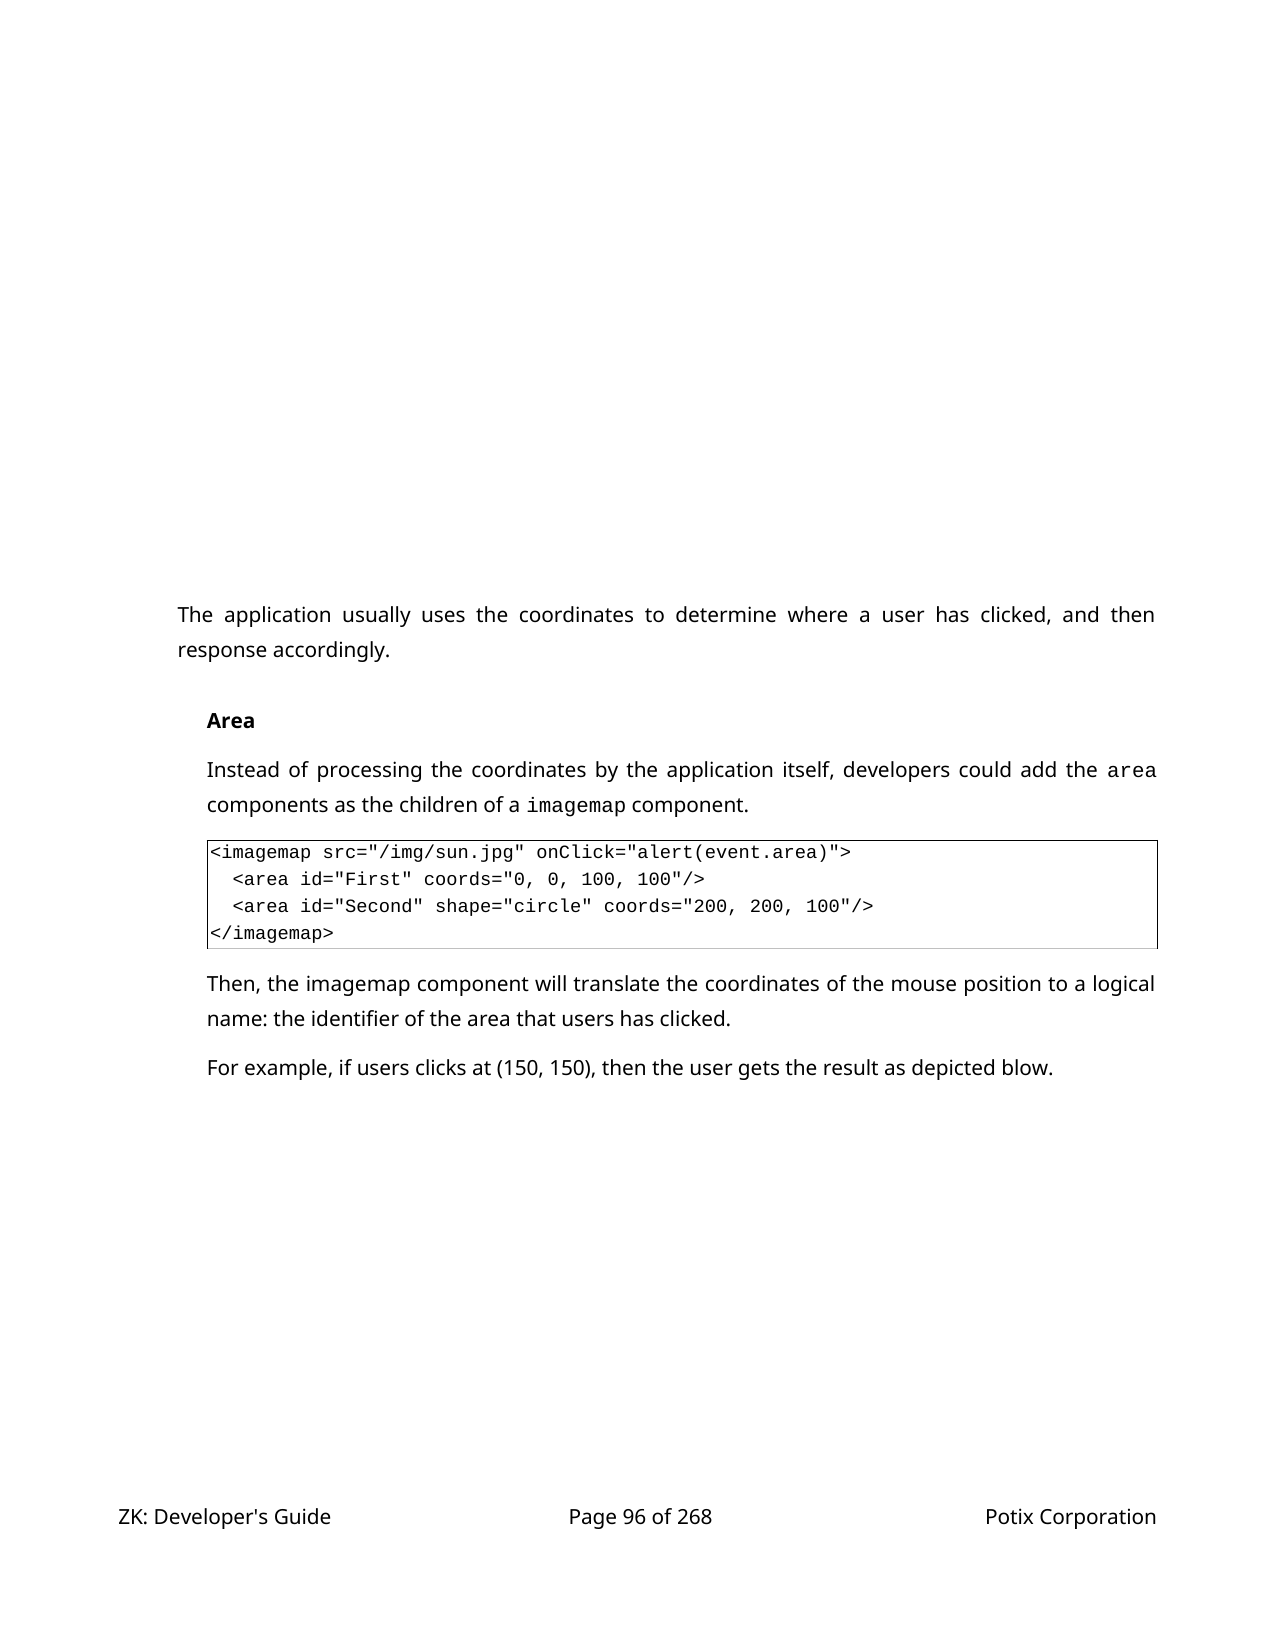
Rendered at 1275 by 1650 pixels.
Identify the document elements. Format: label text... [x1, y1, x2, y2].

subtitle Area [207, 706, 1157, 734]
text <area id="Second" shape="circle" coords="200, 200, 100"/> [208, 894, 1157, 918]
text </imagemap> [208, 921, 1157, 948]
text For example, if users clicks at (150, 150), then the user gets the result as depicted blow. [207, 1053, 1157, 1081]
text The application usually uses the coordinates to determine where a user has clicked, and then response accordingly. [177, 600, 1157, 664]
text Then, the imagemap component will translate the coordinates of the mouse position to a logical name: the identifier of the area that users has clicked. [207, 969, 1157, 1033]
text Instead of processing the coordinates by the application itself, developers could add the area components as the children of a imagemap component. [207, 755, 1157, 819]
text <imagemap src="/img/sun.jpg" onClick="alert(event.area)"> [208, 841, 1157, 864]
text <area id="First" coords="0, 0, 100, 100"/> [208, 867, 1157, 891]
